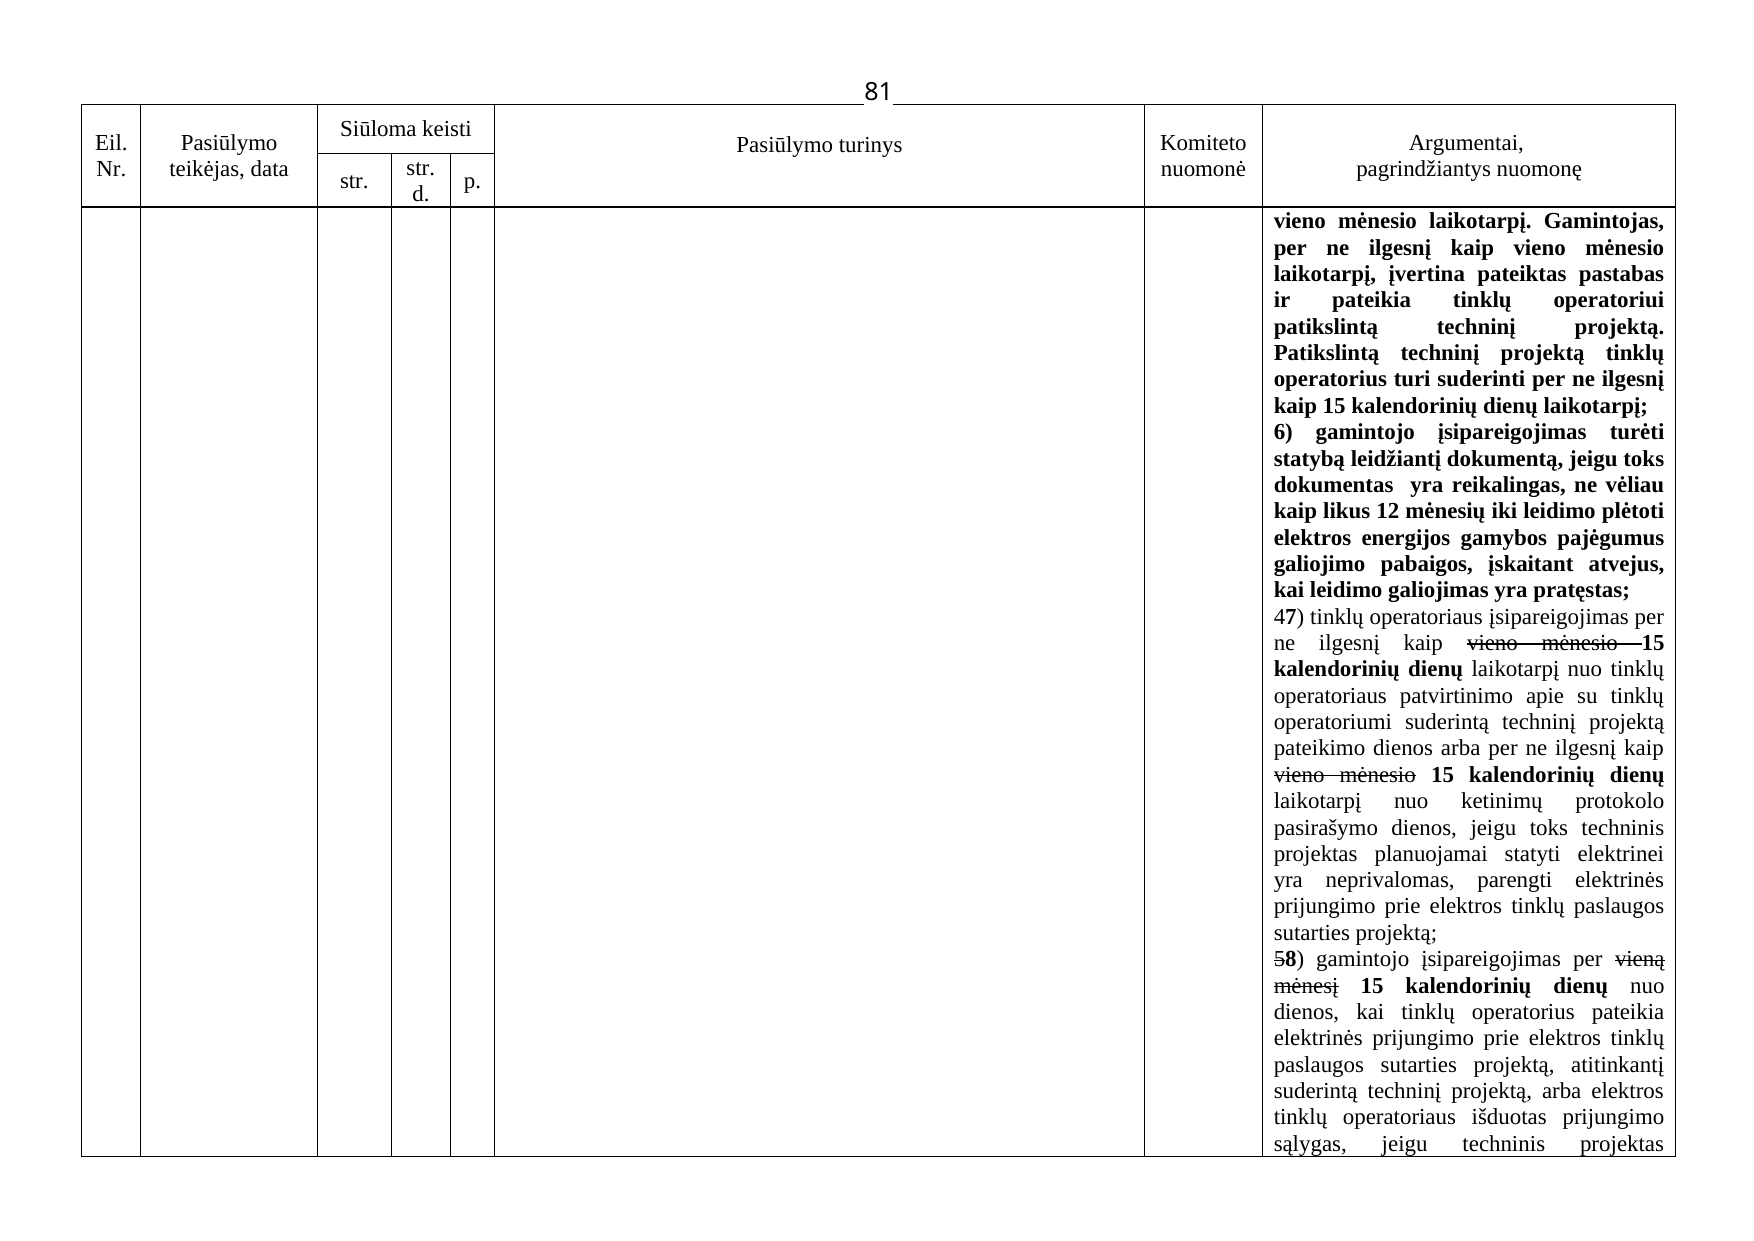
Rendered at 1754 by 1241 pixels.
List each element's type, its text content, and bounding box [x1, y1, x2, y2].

table_header Siūloma keisti [318, 105, 494, 153]
table_cell [392, 208, 450, 1156]
table_cell [495, 208, 1144, 1156]
table_header Eil. Nr. [82, 105, 140, 206]
table_cell p. [451, 154, 494, 206]
table_header Pasiūlymo teikėjas, data [141, 105, 317, 206]
table_cell [141, 208, 317, 1156]
table_cell [1145, 208, 1262, 1156]
table_header Argumentai, pagrindžiantys nuomonę [1263, 105, 1675, 206]
table_cell str. d. [392, 154, 450, 206]
table_cell str. [318, 154, 391, 206]
table_header Komiteto nuomonė [1145, 105, 1262, 206]
table_cell [451, 208, 494, 1156]
table_cell [318, 208, 391, 1156]
table_cell [82, 208, 140, 1156]
table_header Pasiūlymo turinys [495, 105, 1144, 206]
table_cell vieno mėnesio laikotarpį. Gamintojas, per ne ilgesnį kaip vieno mėnesio laikotarpį, įvertina pateiktas pastabas ir pateikia tinklų operatoriui patikslintą techninį projektą. Patikslintą techninį projektą tinklų operatorius turi suderinti per ne ilgesnį kaip 15 kalendorinių dienų laikotarpį; 6) gamintojo įsipareigojimas turėti statybą leidžiantį dokumentą, jeigu toks dokumentas yra reikalingas, ne vėliau kaip likus 12 mėnesių iki leidimo plėtoti elektros energijos gamybos pajėgumus galiojimo pabaigos, įskaitant atvejus, kai leidimo galiojimas yra pratęstas; 47) tinklų operatoriaus įsipareigojimas per ne ilgesnį kaip vieno mėnesio 15 kalendorinių dienų laikotarpį nuo tinklų operatoriaus patvirtinimo apie su tinklų operatoriumi suderintą techninį projektą pateikimo dienos arba per ne ilgesnį kaip vieno mėnesio 15 kalendorinių dienų laikotarpį nuo ketinimų protokolo pasirašymo dienos, jeigu toks techninis projektas planuojamai statyti elektrinei yra neprivalomas, parengti elektrinės prijungimo prie elektros tinklų paslaugos sutarties projektą; 58) gamintojo įsipareigojimas per vieną mėnesį 15 kalendorinių dienų nuo dienos, kai tinklų operatorius pateikia elektrinės prijungimo prie elektros tinklų paslaugos sutarties projektą, atitinkantį suderintą techninį projektą, arba elektros tinklų operatoriaus išduotas prijungimo sąlygas, jeigu techninis projektas [1263, 208, 1675, 1156]
